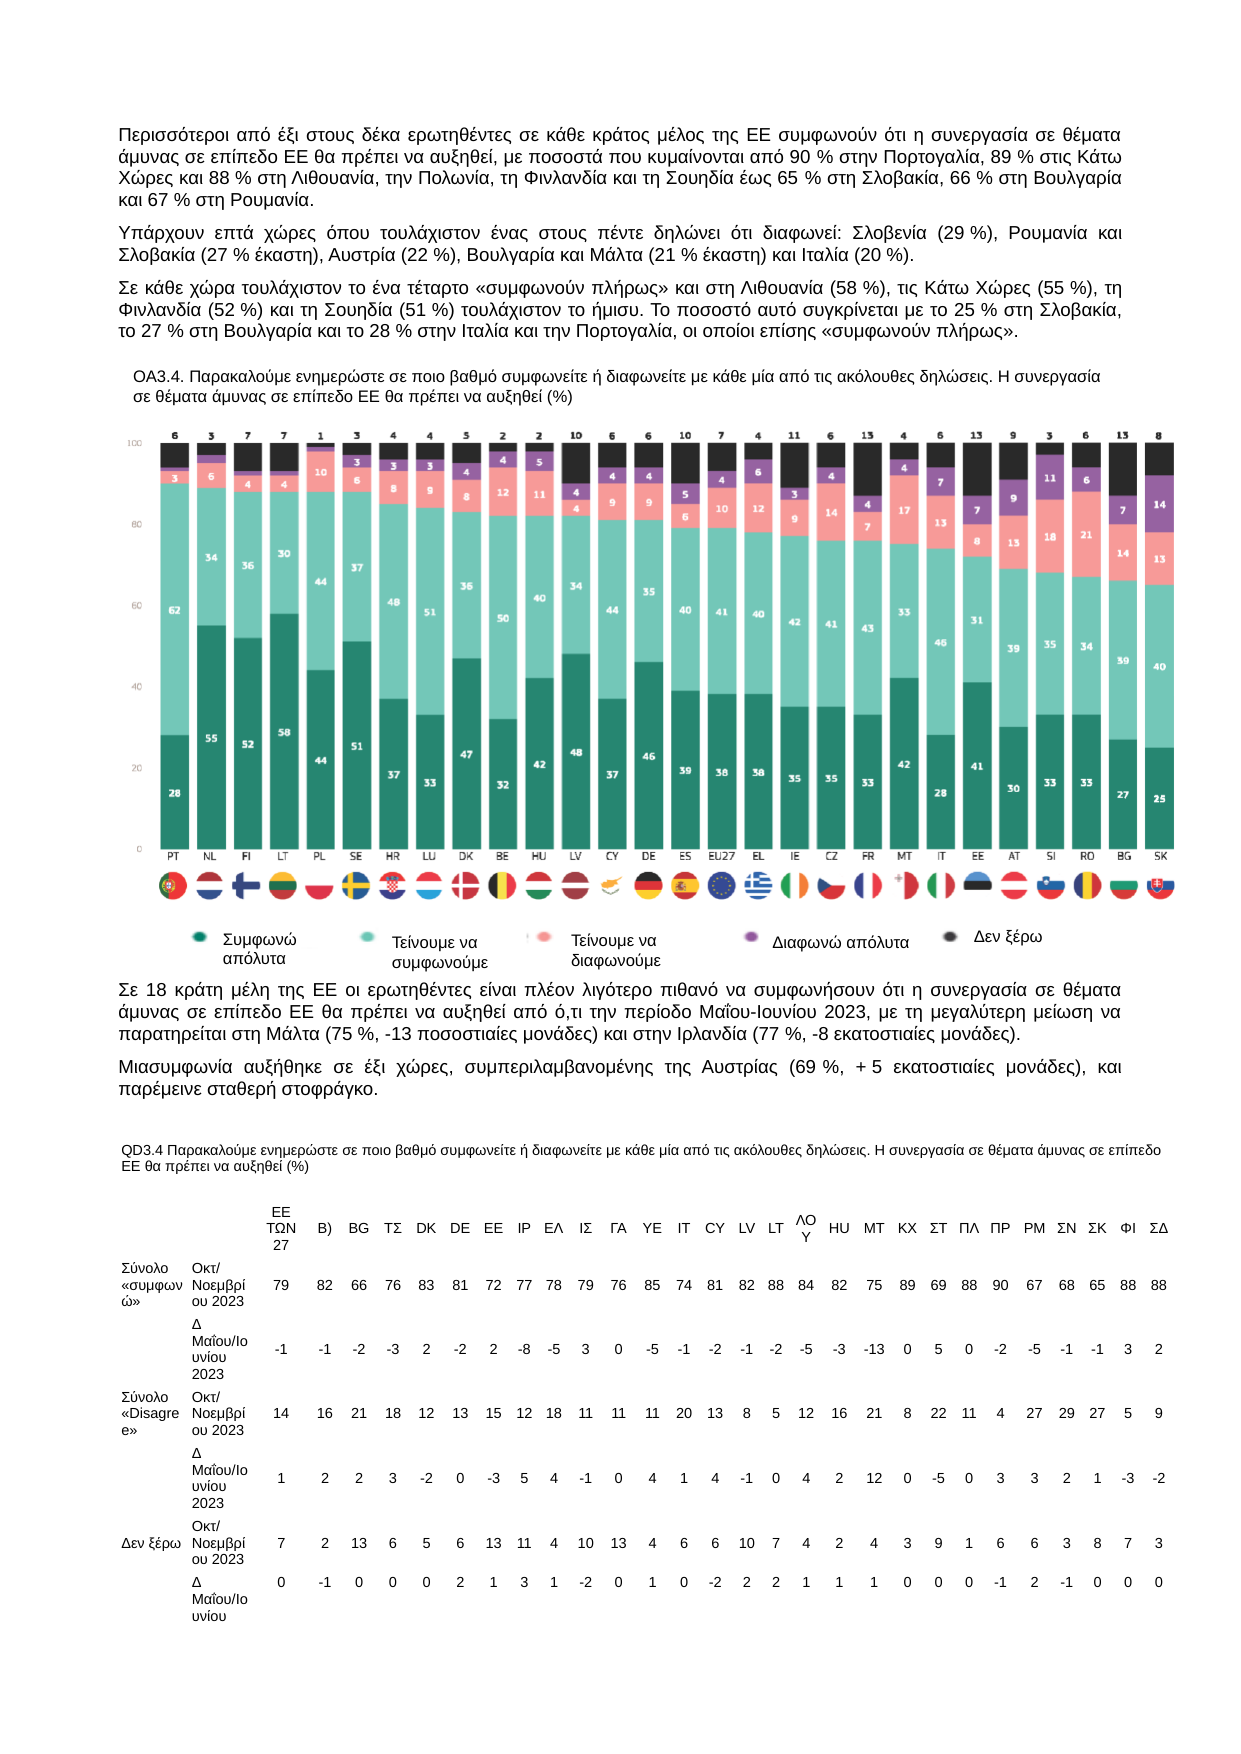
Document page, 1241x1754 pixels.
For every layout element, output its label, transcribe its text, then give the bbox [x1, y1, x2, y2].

table_cell 1 [790, 1571, 822, 1627]
table_cell [856, 1178, 892, 1200]
table_cell HU [822, 1200, 856, 1256]
table_cell DE [443, 1200, 477, 1256]
table_cell -1 [1053, 1313, 1081, 1386]
table_cell 6 [670, 1515, 698, 1571]
text Περισσότεροι από έξι στους δέκα ερωτηθέντες σε κάθε κράτος μέλος της ΕΕ συμφωνούν ότι η συνεργασία σε θέματα άμυνας σε επίπεδο ΕΕ θα πρέπει να αυξηθεί, με ποσοστά που κυμαίνονται από 90 % στην Πορτογαλία, 89 % στις Κάτω Χώρες και 88 % στη Λιθουανία, την Πολωνία, τη Φινλανδία και τη Σουηδία έως 65 % στη Σλοβακία, 66 % στη Βουλγαρία και 67 % στη Ρουμανία. [118, 124, 1122, 210]
table_cell 27 [1081, 1386, 1114, 1442]
table_cell 82 [822, 1256, 856, 1313]
table_cell [1016, 1178, 1052, 1200]
table_cell 16 [308, 1386, 341, 1442]
table_cell 1 [254, 1442, 308, 1514]
table_cell CY [698, 1200, 732, 1256]
text Σε 18 κράτη μέλη της ΕΕ οι ερωτηθέντες είναι πλέον λιγότερο πιθανό να συμφωνήσουν ότι η συνεργασία σε θέματα άμυνας σε επίπεδο ΕΕ θα πρέπει να αυξηθεί από ό,τι την περίοδο Μαΐου-Ιουνίου 2023, με τη μεγαλύτερη μείωση να παρατηρείται στη Μάλτα (75 %, -13 ποσοστιαίες μονάδες) και στην Ιρλανδία (77 %, -8 εκατοστιαίες μονάδες). [118, 354, 1122, 1044]
table_cell -2 [409, 1442, 443, 1514]
table_cell 3 [1142, 1515, 1175, 1571]
table_cell 8 [892, 1386, 923, 1442]
table_cell 0 [892, 1571, 923, 1627]
table_cell 11 [569, 1386, 602, 1442]
table_cell -2 [569, 1571, 602, 1627]
table_cell [341, 1178, 376, 1200]
table_cell 12 [790, 1386, 822, 1442]
table_cell 18 [376, 1386, 409, 1442]
table_cell Οκτ/Νοεμβρίου 2023 [189, 1515, 254, 1571]
table_cell [510, 1178, 538, 1200]
table_cell ΛΟΥ [790, 1200, 822, 1256]
table_cell 90 [984, 1256, 1016, 1313]
table_cell ΠΡ [984, 1200, 1016, 1256]
table_cell 74 [670, 1256, 698, 1313]
table_cell 10 [569, 1515, 602, 1571]
table_cell -3 [822, 1313, 856, 1386]
table_cell [761, 1178, 790, 1200]
table_cell 20 [670, 1386, 698, 1442]
table_cell 5 [761, 1386, 790, 1442]
table_cell 4 [984, 1386, 1016, 1442]
table_cell ΕΛ [538, 1200, 569, 1256]
table_cell 11 [635, 1386, 669, 1442]
table_cell Οκτ/Νοεμβρίου 2023 [189, 1386, 254, 1442]
table_cell 21 [856, 1386, 892, 1442]
table_cell 0 [1114, 1571, 1142, 1627]
table_cell 72 [477, 1256, 510, 1313]
table_cell 5 [1114, 1386, 1142, 1442]
table_cell 0 [254, 1571, 308, 1627]
table_cell LT [761, 1200, 790, 1256]
table_cell 13 [341, 1515, 376, 1571]
text Μιασυμφωνία αυξήθηκε σε έξι χώρες, συμπεριλαμβανομένης της Αυστρίας (69 %, + 5 εκατοστιαίες μονάδες), και παρέμεινε σταθερή στοφράγκο. [118, 1056, 1122, 1099]
table_cell -5 [923, 1442, 954, 1514]
table_cell 2 [822, 1442, 856, 1514]
table_cell [189, 1200, 254, 1256]
table_cell 5 [409, 1515, 443, 1571]
table_cell [635, 1178, 669, 1200]
table_cell 0 [341, 1571, 376, 1627]
table_cell [892, 1178, 923, 1200]
table_cell -5 [790, 1313, 822, 1386]
table_cell 88 [1114, 1256, 1142, 1313]
table_cell 76 [376, 1256, 409, 1313]
table_cell 2 [761, 1571, 790, 1627]
table_cell ΣΔ [1142, 1200, 1175, 1256]
table_cell 79 [254, 1256, 308, 1313]
table_cell -5 [538, 1313, 569, 1386]
table_cell 1 [635, 1571, 669, 1627]
table_cell 82 [732, 1256, 761, 1313]
table_cell 11 [602, 1386, 635, 1442]
table_cell 0 [670, 1571, 698, 1627]
table_cell 5 [923, 1313, 954, 1386]
table_cell 6 [984, 1515, 1016, 1571]
table_cell [308, 1178, 341, 1200]
table_cell -2 [443, 1313, 477, 1386]
table_cell -5 [635, 1313, 669, 1386]
table_cell 3 [1016, 1442, 1052, 1514]
table_cell [118, 1571, 189, 1627]
table_cell 29 [1053, 1386, 1081, 1442]
table_cell -1 [1081, 1313, 1114, 1386]
table_cell [602, 1178, 635, 1200]
table_cell 8 [732, 1386, 761, 1442]
table_cell [1081, 1178, 1114, 1200]
table_cell [189, 1178, 254, 1200]
table_cell 1 [538, 1571, 569, 1627]
table_cell Δ Μαΐου/Ιουνίου 2023 [189, 1313, 254, 1386]
table_cell [118, 1313, 189, 1386]
table_cell -1 [254, 1313, 308, 1386]
table_cell -1 [984, 1571, 1016, 1627]
table_cell 67 [1016, 1256, 1052, 1313]
table_cell ΙΣ [569, 1200, 602, 1256]
table_cell 3 [984, 1442, 1016, 1514]
table_cell 0 [954, 1313, 984, 1386]
table_cell -8 [510, 1313, 538, 1386]
table_cell -1 [732, 1313, 761, 1386]
table_cell [984, 1178, 1016, 1200]
table_cell -1 [670, 1313, 698, 1386]
table_cell -5 [1016, 1313, 1052, 1386]
table_cell 0 [409, 1571, 443, 1627]
table_cell 9 [1142, 1386, 1175, 1442]
table_cell 88 [954, 1256, 984, 1313]
table_cell 68 [1053, 1256, 1081, 1313]
table_cell 88 [761, 1256, 790, 1313]
table_cell Δ Μαΐου/Ιουνίου 2023 [189, 1442, 254, 1514]
table_cell 4 [538, 1515, 569, 1571]
table_cell 3 [376, 1442, 409, 1514]
table_cell 4 [538, 1442, 569, 1514]
table_cell 3 [1114, 1313, 1142, 1386]
table_cell 77 [510, 1256, 538, 1313]
table_cell ΙΡ [510, 1200, 538, 1256]
table_cell ΣΝ [1053, 1200, 1081, 1256]
table_cell [538, 1178, 569, 1200]
table_cell 89 [892, 1256, 923, 1313]
table_cell [477, 1178, 510, 1200]
table_cell 1 [670, 1442, 698, 1514]
table_cell ΡΜ [1016, 1200, 1052, 1256]
table_cell Σύνολο «Disagree» [118, 1386, 189, 1442]
table_cell 0 [954, 1442, 984, 1514]
table_cell 85 [635, 1256, 669, 1313]
table_cell 13 [477, 1515, 510, 1571]
table_cell 0 [892, 1442, 923, 1514]
table_cell ΠΛ [954, 1200, 984, 1256]
table_cell 13 [602, 1515, 635, 1571]
table_header QD3.4 Παρακαλούμε ενημερώστε σε ποιο βαθμό συμφωνείτε ή διαφωνείτε με κάθε μία από τις ακόλουθες δηλώσεις. Η συνεργασία σε θέματα άμυνας σε επίπεδο ΕΕ θα πρέπει να αυξηθεί (%) [118, 1138, 1175, 1178]
table_cell 11 [510, 1515, 538, 1571]
table_cell 66 [341, 1256, 376, 1313]
table_cell 4 [698, 1442, 732, 1514]
table_cell [118, 1178, 189, 1200]
table_cell 1 [1081, 1442, 1114, 1514]
table_cell [1053, 1178, 1081, 1200]
table_cell LV [732, 1200, 761, 1256]
table_cell 11 [954, 1386, 984, 1442]
table_cell 2 [732, 1571, 761, 1627]
table_cell 21 [341, 1386, 376, 1442]
table_cell -13 [856, 1313, 892, 1386]
table_cell 0 [892, 1313, 923, 1386]
table_cell ΥΕ [635, 1200, 669, 1256]
table_cell 0 [1142, 1571, 1175, 1627]
table_cell -1 [732, 1442, 761, 1514]
table_cell Β) [308, 1200, 341, 1256]
table_cell -2 [698, 1313, 732, 1386]
table_cell 0 [602, 1442, 635, 1514]
table_cell 82 [308, 1256, 341, 1313]
table_cell 3 [510, 1571, 538, 1627]
table_cell ΓΑ [602, 1200, 635, 1256]
table_cell -2 [698, 1571, 732, 1627]
table_cell 4 [790, 1515, 822, 1571]
table_cell 4 [635, 1515, 669, 1571]
table_cell 16 [822, 1386, 856, 1442]
table_cell 5 [510, 1442, 538, 1514]
table_cell [443, 1178, 477, 1200]
table_cell 81 [443, 1256, 477, 1313]
table_cell ΣΚ [1081, 1200, 1114, 1256]
table_cell -1 [308, 1571, 341, 1627]
table_cell 2 [308, 1515, 341, 1571]
table_cell 13 [443, 1386, 477, 1442]
table_cell -1 [1053, 1571, 1081, 1627]
table_cell 75 [856, 1256, 892, 1313]
table_cell ΕΕ [477, 1200, 510, 1256]
table_cell 2 [1016, 1571, 1052, 1627]
table_cell BG [341, 1200, 376, 1256]
table_cell 7 [254, 1515, 308, 1571]
table_cell [118, 1442, 189, 1514]
picture [177, 918, 965, 956]
table_cell Σύνολο «συμφωνώ» [118, 1256, 189, 1313]
table_cell 2 [308, 1442, 341, 1514]
table_cell 4 [635, 1442, 669, 1514]
table_cell 69 [923, 1256, 954, 1313]
table_cell 6 [1016, 1515, 1052, 1571]
table_cell 27 [1016, 1386, 1052, 1442]
table_cell 0 [602, 1313, 635, 1386]
table_cell [118, 1200, 189, 1256]
table_cell [670, 1178, 698, 1200]
picture [120, 424, 1183, 909]
table_cell [254, 1178, 308, 1200]
table_cell 1 [856, 1571, 892, 1627]
table_cell -2 [761, 1313, 790, 1386]
table_cell IT [670, 1200, 698, 1256]
table_cell 79 [569, 1256, 602, 1313]
table_cell 1 [477, 1571, 510, 1627]
table_cell ΤΣ [376, 1200, 409, 1256]
table_cell -3 [477, 1442, 510, 1514]
table_cell -1 [569, 1442, 602, 1514]
table_cell ΚΧ [892, 1200, 923, 1256]
table_cell 3 [892, 1515, 923, 1571]
table_cell 78 [538, 1256, 569, 1313]
table_cell DK [409, 1200, 443, 1256]
table_cell 12 [510, 1386, 538, 1442]
table_cell 76 [602, 1256, 635, 1313]
table_cell 88 [1142, 1256, 1175, 1313]
table_cell 0 [923, 1571, 954, 1627]
table_cell 22 [923, 1386, 954, 1442]
table_cell 0 [443, 1442, 477, 1514]
table_cell [409, 1178, 443, 1200]
table_cell -2 [984, 1313, 1016, 1386]
table_cell [822, 1178, 856, 1200]
table_cell 7 [1114, 1515, 1142, 1571]
table_cell 0 [954, 1571, 984, 1627]
table_cell [923, 1178, 954, 1200]
table_cell [954, 1178, 984, 1200]
table_cell 2 [477, 1313, 510, 1386]
table_cell 2 [1053, 1442, 1081, 1514]
table_cell 1 [954, 1515, 984, 1571]
table_cell [376, 1178, 409, 1200]
table_cell 81 [698, 1256, 732, 1313]
table_cell Οκτ/Νοεμβρίου 2023 [189, 1256, 254, 1313]
table_cell 2 [1142, 1313, 1175, 1386]
table_cell 2 [822, 1515, 856, 1571]
table_cell 4 [856, 1515, 892, 1571]
table_cell -3 [1114, 1442, 1142, 1514]
table_cell 13 [698, 1386, 732, 1442]
text Σε κάθε χώρα τουλάχιστον το ένα τέταρτο «συμφωνούν πλήρως» και στη Λιθουανία (58 %), τις Κάτω Χώρες (55 %), τη Φινλανδία (52 %) και τη Σουηδία (51 %) τουλάχιστον το ήμισυ. Το ποσοστό αυτό συγκρίνεται με το 25 % στη Σλοβακία, το 27 % στη Βουλγαρία και το 28 % στην Ιταλία και την Πορτογαλία, οι οποίοι επίσης «συμφωνούν πλήρως». [118, 277, 1122, 342]
table_cell 7 [761, 1515, 790, 1571]
table_cell 4 [790, 1442, 822, 1514]
table_cell 3 [1053, 1515, 1081, 1571]
table_cell 2 [341, 1442, 376, 1514]
table_cell 6 [443, 1515, 477, 1571]
table_cell -2 [1142, 1442, 1175, 1514]
table_cell 6 [698, 1515, 732, 1571]
table_cell -1 [308, 1313, 341, 1386]
table_cell ΣΤ [923, 1200, 954, 1256]
table_cell 2 [409, 1313, 443, 1386]
table_cell 12 [856, 1442, 892, 1514]
table_cell 18 [538, 1386, 569, 1442]
table_cell -2 [341, 1313, 376, 1386]
table_cell 0 [376, 1571, 409, 1627]
table_cell 15 [477, 1386, 510, 1442]
table_cell ΕΕ ΤΩΝ 27 [254, 1200, 308, 1256]
table_cell ΜΤ [856, 1200, 892, 1256]
table_cell 84 [790, 1256, 822, 1313]
table_cell 0 [602, 1571, 635, 1627]
table_cell 6 [376, 1515, 409, 1571]
table_cell Δ Μαΐου/Ιουνίου [189, 1571, 254, 1627]
table_cell [569, 1178, 602, 1200]
table_cell 10 [732, 1515, 761, 1571]
table_cell 0 [1081, 1571, 1114, 1627]
table_cell 12 [409, 1386, 443, 1442]
table_cell 65 [1081, 1256, 1114, 1313]
table_cell 83 [409, 1256, 443, 1313]
table_cell Δεν ξέρω [118, 1515, 189, 1571]
table_cell 9 [923, 1515, 954, 1571]
table_cell -3 [376, 1313, 409, 1386]
table_cell 3 [569, 1313, 602, 1386]
table_cell [732, 1178, 761, 1200]
table_cell 8 [1081, 1515, 1114, 1571]
table_cell [1114, 1178, 1142, 1200]
table_cell [698, 1178, 732, 1200]
table_cell [790, 1178, 822, 1200]
text Υπάρχουν επτά χώρες όπου τουλάχιστον ένας στους πέντε δηλώνει ότι διαφωνεί: Σλοβενία (29 %), Ρουμανία και Σλοβακία (27 % έκαστη), Αυστρία (22 %), Βουλγαρία και Μάλτα (21 % έκαστη) και Ιταλία (20 %). [118, 222, 1122, 265]
table_cell 14 [254, 1386, 308, 1442]
table_cell 2 [443, 1571, 477, 1627]
table_cell ΦΙ [1114, 1200, 1142, 1256]
table_cell 1 [822, 1571, 856, 1627]
table_cell 0 [761, 1442, 790, 1514]
table_cell [1142, 1178, 1175, 1200]
